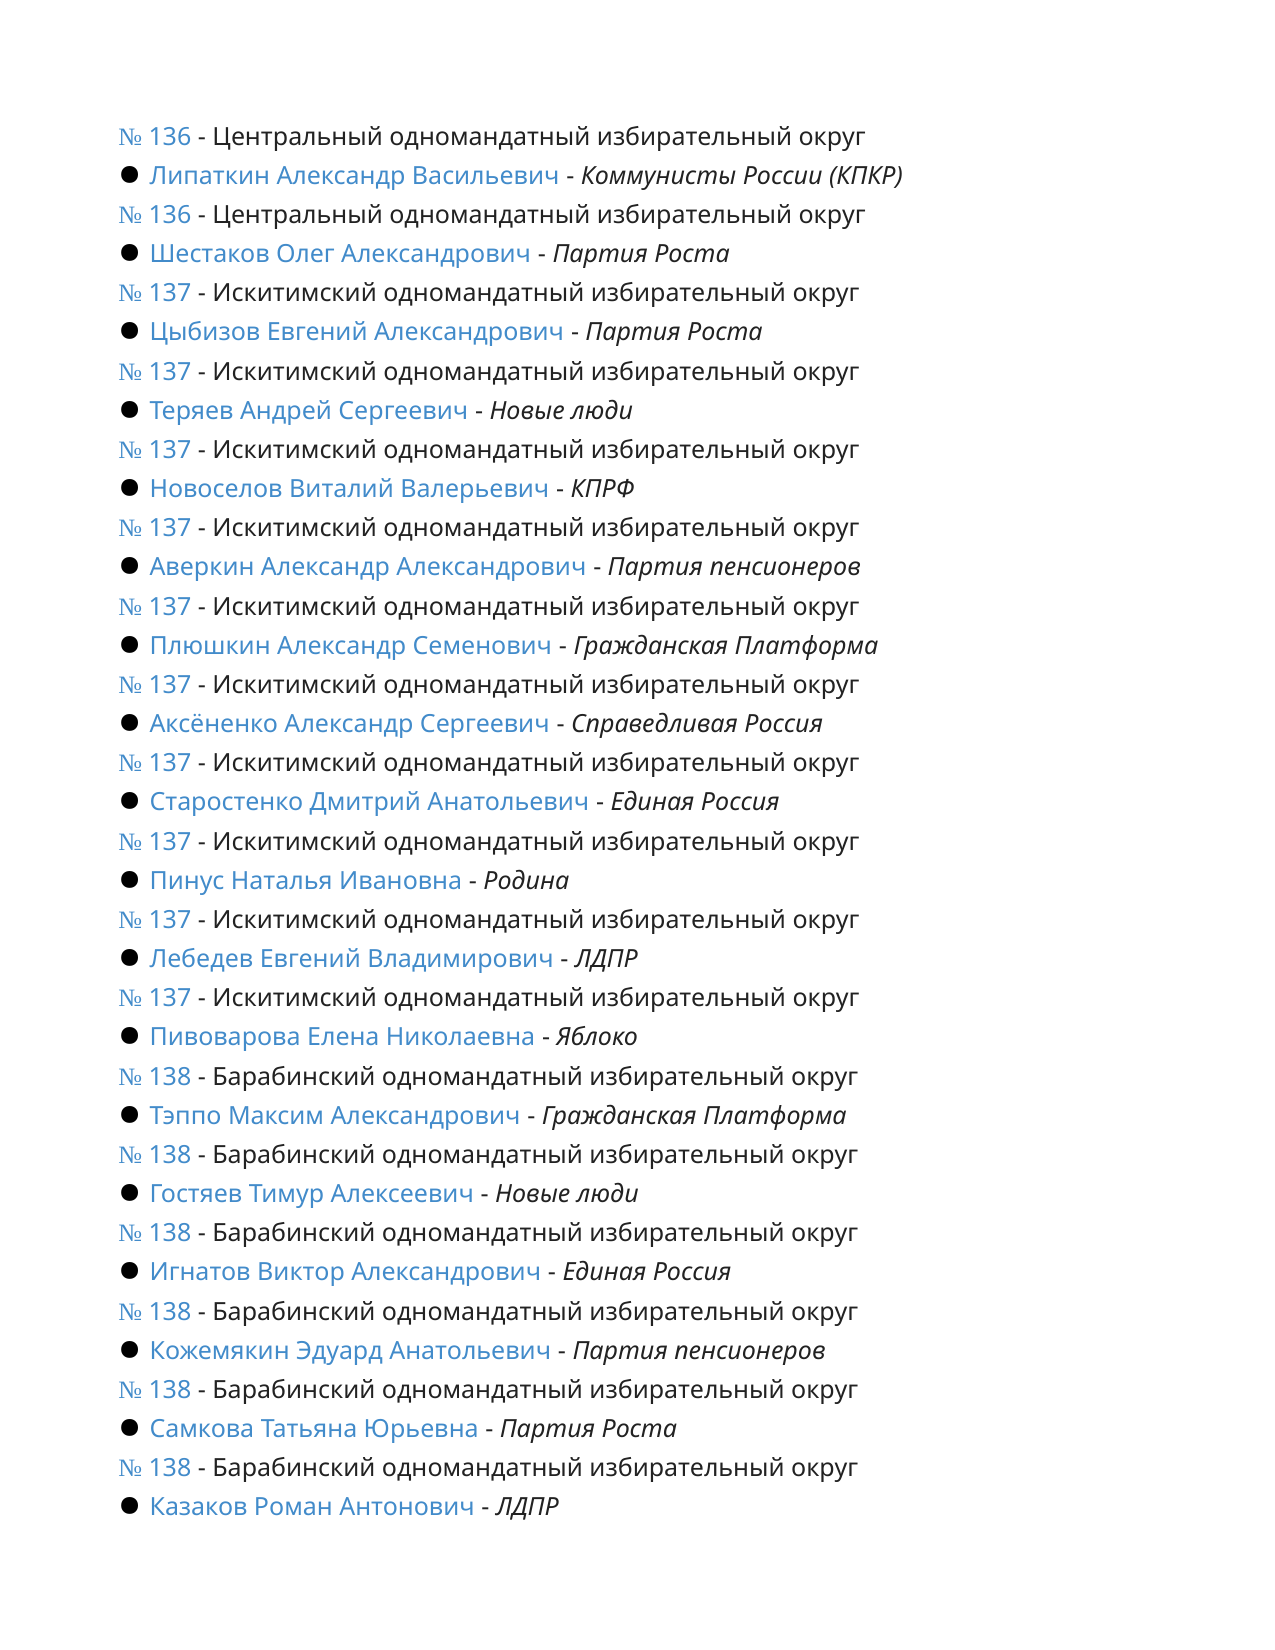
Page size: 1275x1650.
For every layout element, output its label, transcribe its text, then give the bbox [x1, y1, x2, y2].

list Шестаков Олег Александрович - Партия Роста [120, 236, 1157, 270]
text № 137 - Искитимский одномандатный избирательный округ [118, 275, 1157, 309]
list Старостенко Дмитрий Анатольевич - Единая Россия [120, 784, 1157, 818]
text № 137 - Искитимский одномандатный избирательный округ [118, 353, 1157, 387]
text № 137 - Искитимский одномандатный избирательный округ [118, 431, 1157, 466]
text № 136 - Центральный одномандатный избирательный округ [118, 118, 1157, 152]
text № 138 - Барабинский одномандатный избирательный округ [118, 1058, 1157, 1092]
text № 137 - Искитимский одномандатный избирательный округ [118, 901, 1157, 936]
list Гостяев Тимур Алексеевич - Новые люди [120, 1176, 1157, 1210]
list Лебедев Евгений Владимирович - ЛДПР [120, 941, 1157, 975]
list Аксёненко Александр Сергеевич - Справедливая Россия [120, 706, 1157, 740]
list Кожемякин Эдуард Анатольевич - Партия пенсионеров [120, 1332, 1157, 1366]
text № 137 - Искитимский одномандатный избирательный округ [118, 980, 1157, 1014]
list Казаков Роман Антонович - ЛДПР [120, 1489, 1157, 1523]
text № 137 - Искитимский одномандатный избирательный округ [118, 666, 1157, 701]
list Игнатов Виктор Александрович - Единая Россия [120, 1254, 1157, 1288]
list Цыбизов Евгений Александрович - Партия Роста [120, 314, 1157, 348]
text № 137 - Искитимский одномандатный избирательный округ [118, 588, 1157, 622]
list Плюшкин Александр Семенович - Гражданская Платформа [120, 627, 1157, 661]
list Липаткин Александр Васильевич - Коммунисты России (КПКР) [120, 157, 1157, 191]
list Пивоварова Елена Николаевна - Яблоко [120, 1019, 1157, 1053]
text № 138 - Барабинский одномандатный избирательный округ [118, 1136, 1157, 1171]
text № 138 - Барабинский одномандатный избирательный округ [118, 1371, 1157, 1406]
text № 136 - Центральный одномандатный избирательный округ [118, 196, 1157, 231]
list Тэппо Максим Александрович - Гражданская Платформа [120, 1097, 1157, 1131]
text № 138 - Барабинский одномандатный избирательный округ [118, 1450, 1157, 1484]
list Пинус Наталья Ивановна - Родина [120, 862, 1157, 896]
text № 137 - Искитимский одномандатный избирательный округ [118, 823, 1157, 857]
text № 137 - Искитимский одномандатный избирательный округ [118, 745, 1157, 779]
list Самкова Татьяна Юрьевна - Партия Роста [120, 1411, 1157, 1445]
text № 138 - Барабинский одномандатный избирательный округ [118, 1293, 1157, 1327]
list Новоселов Виталий Валерьевич - КПРФ [120, 471, 1157, 505]
text № 137 - Искитимский одномандатный избирательный округ [118, 510, 1157, 544]
list Теряев Андрей Сергеевич - Новые люди [120, 392, 1157, 426]
text № 138 - Барабинский одномандатный избирательный округ [118, 1215, 1157, 1249]
list Аверкин Александр Александрович - Партия пенсионеров [120, 549, 1157, 583]
